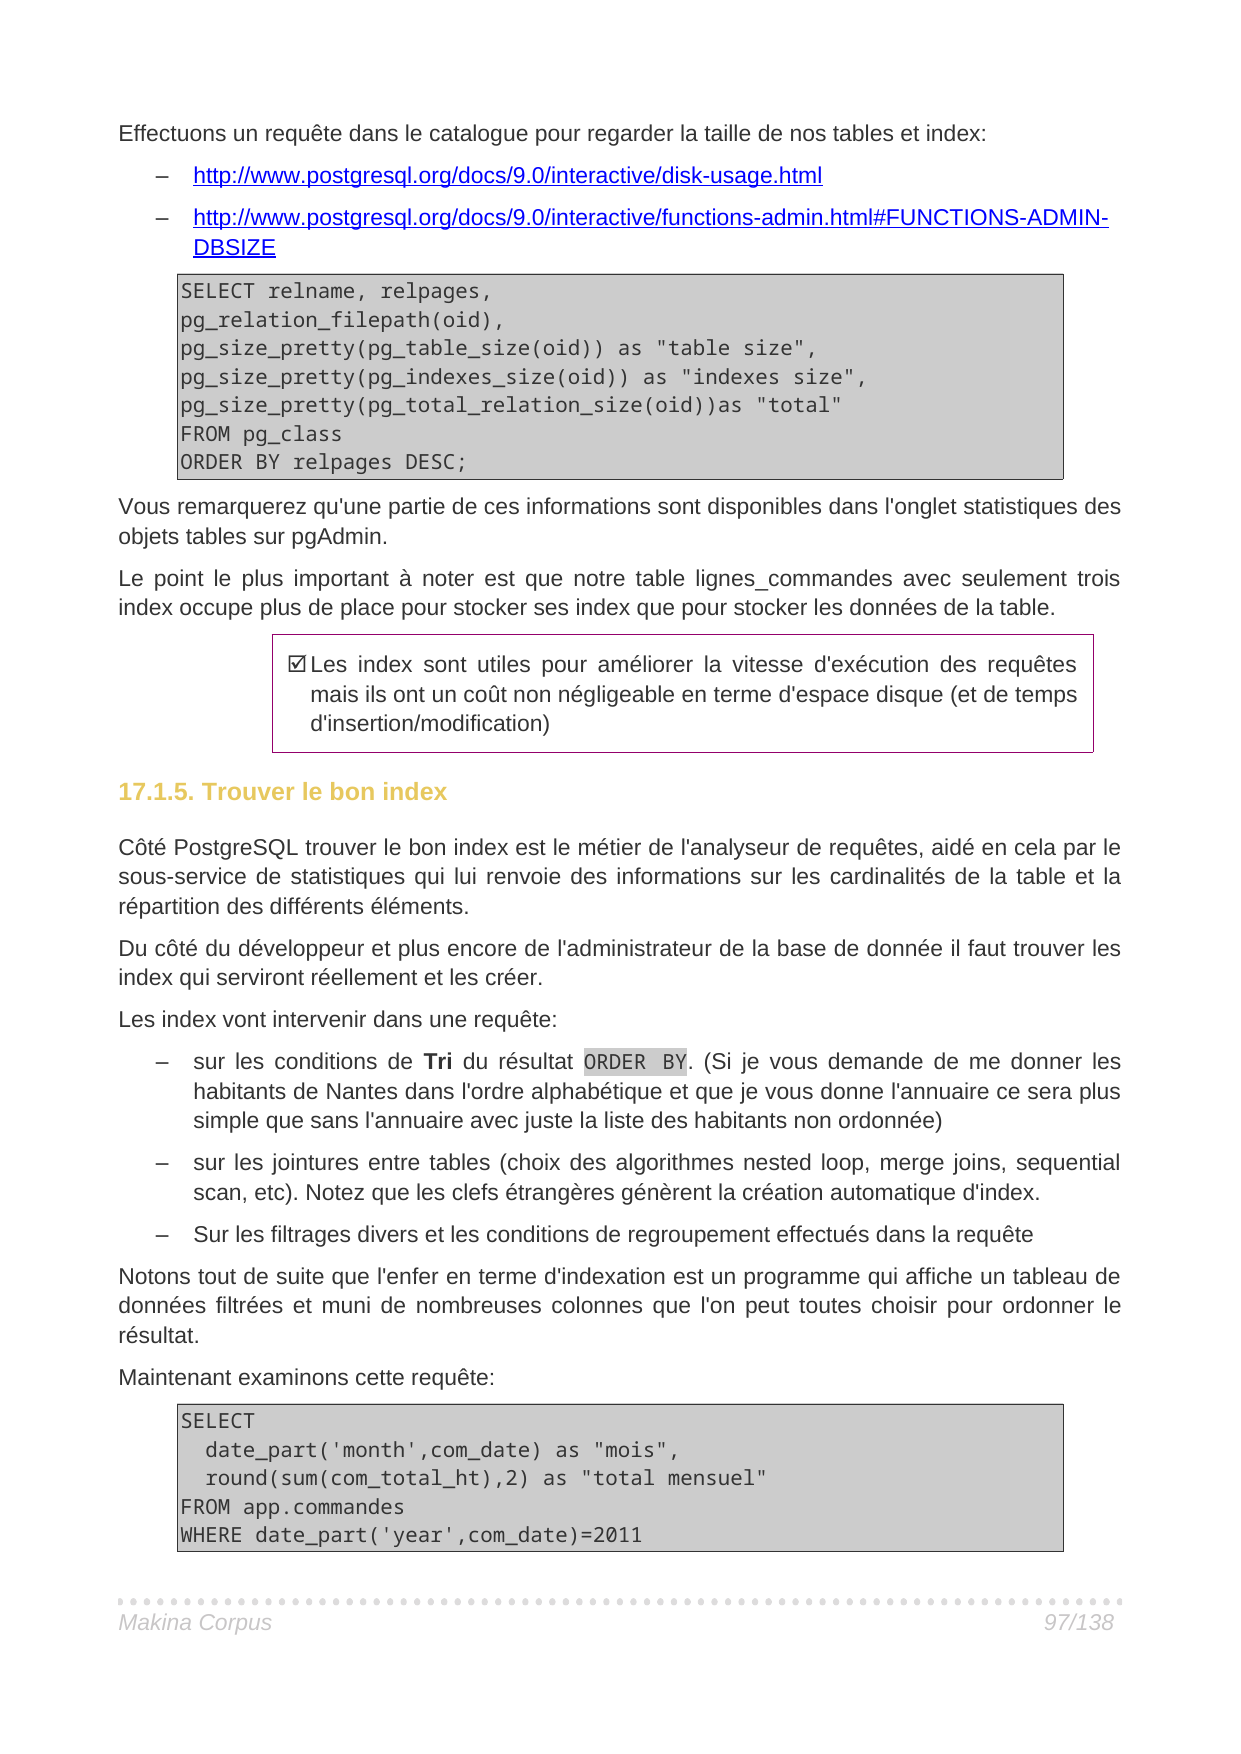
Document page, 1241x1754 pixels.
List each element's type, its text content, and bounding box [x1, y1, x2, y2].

text Vous remarquerez qu'une partie de ces informations sont disponibles dans l'onglet statistiques des objets tables sur pgAdmin. [118, 491, 1122, 550]
text pg_size_pretty(pg_indexes_size(oid)) as "indexes size", [178, 359, 1063, 387]
text FROM pg_class [178, 416, 1063, 444]
list Les index sont utiles pour améliorer la vitesse d'exécution des requêtes mais ils ont un coût non négligeable en terme d'espace disque (et de temps d'insertion/modification) [273, 635, 1093, 752]
text WHERE date_part('year',com_date)=2011 [178, 1517, 1063, 1551]
text Le point le plus important à noter est que notre table lignes_commandes avec seulement trois index occupe plus de place pour stocker ses index que pour stocker les données de la table. [118, 563, 1122, 622]
text Du côté du développeur et plus encore de l'administrateur de la base de donnée il faut trouver les index qui serviront réellement et les créer. [118, 933, 1122, 992]
list http://www.postgresql.org/docs/9.0/interactive/disk-usage.html [156, 160, 1122, 189]
text pg_size_pretty(pg_table_size(oid)) as "table size", [178, 330, 1063, 359]
text Les index vont intervenir dans une requête: [118, 1004, 1122, 1034]
list Sur les filtrages divers et les conditions de regroupement effectués dans la requête [156, 1218, 1122, 1248]
text Maintenant examinons cette requête: [118, 1361, 1122, 1391]
list http://www.postgresql.org/docs/9.0/interactive/functions-admin.html#FUNCTIONS-ADMIN-DBSIZE [156, 202, 1122, 261]
text round(sum(com_total_ht),2) as "total mensuel" [178, 1460, 1063, 1489]
text SELECT [178, 1405, 1063, 1432]
text date_part('month',com_date) as "mois", [178, 1432, 1063, 1460]
text Côté PostgreSQL trouver le bon index est le métier de l'analyseur de requêtes, aidé en cela par le sous-service de statistiques qui lui renvoie des informations sur les cardinalités de la table et la répartition des différents éléments. [118, 832, 1122, 920]
list sur les jointures entre tables (choix des algorithmes nested loop, merge joins, sequential scan, etc). Notez que les clefs étrangères génèrent la création automatique d'index. [156, 1147, 1122, 1206]
list sur les conditions de Tri du résultat ORDER BY. (Si je vous demande de me donner les habitants de Nantes dans l'ordre alphabétique et que je vous donne l'annuaire ce sera plus simple que sans l'annuaire avec juste la liste des habitants non ordonnée) [156, 1046, 1122, 1134]
text SELECT relname, relpages, [178, 275, 1063, 302]
text pg_relation_filepath(oid), [178, 302, 1063, 330]
text ORDER BY relpages DESC; [178, 444, 1063, 479]
text Effectuons un requête dans le catalogue pour regarder la taille de nos tables et index: [118, 118, 1122, 148]
picture [118, 1593, 1123, 1610]
text Notons tout de suite que l'enfer en terme d'indexation est un programme qui affiche un tableau de données filtrées et muni de nombreuses colonnes que l'on peut toutes choisir pour ordonner le résultat. [118, 1261, 1122, 1349]
text pg_size_pretty(pg_total_relation_size(oid))as "total" [178, 387, 1063, 416]
subtitle Trouver le bon index [118, 777, 1122, 807]
text FROM app.commandes [178, 1489, 1063, 1517]
